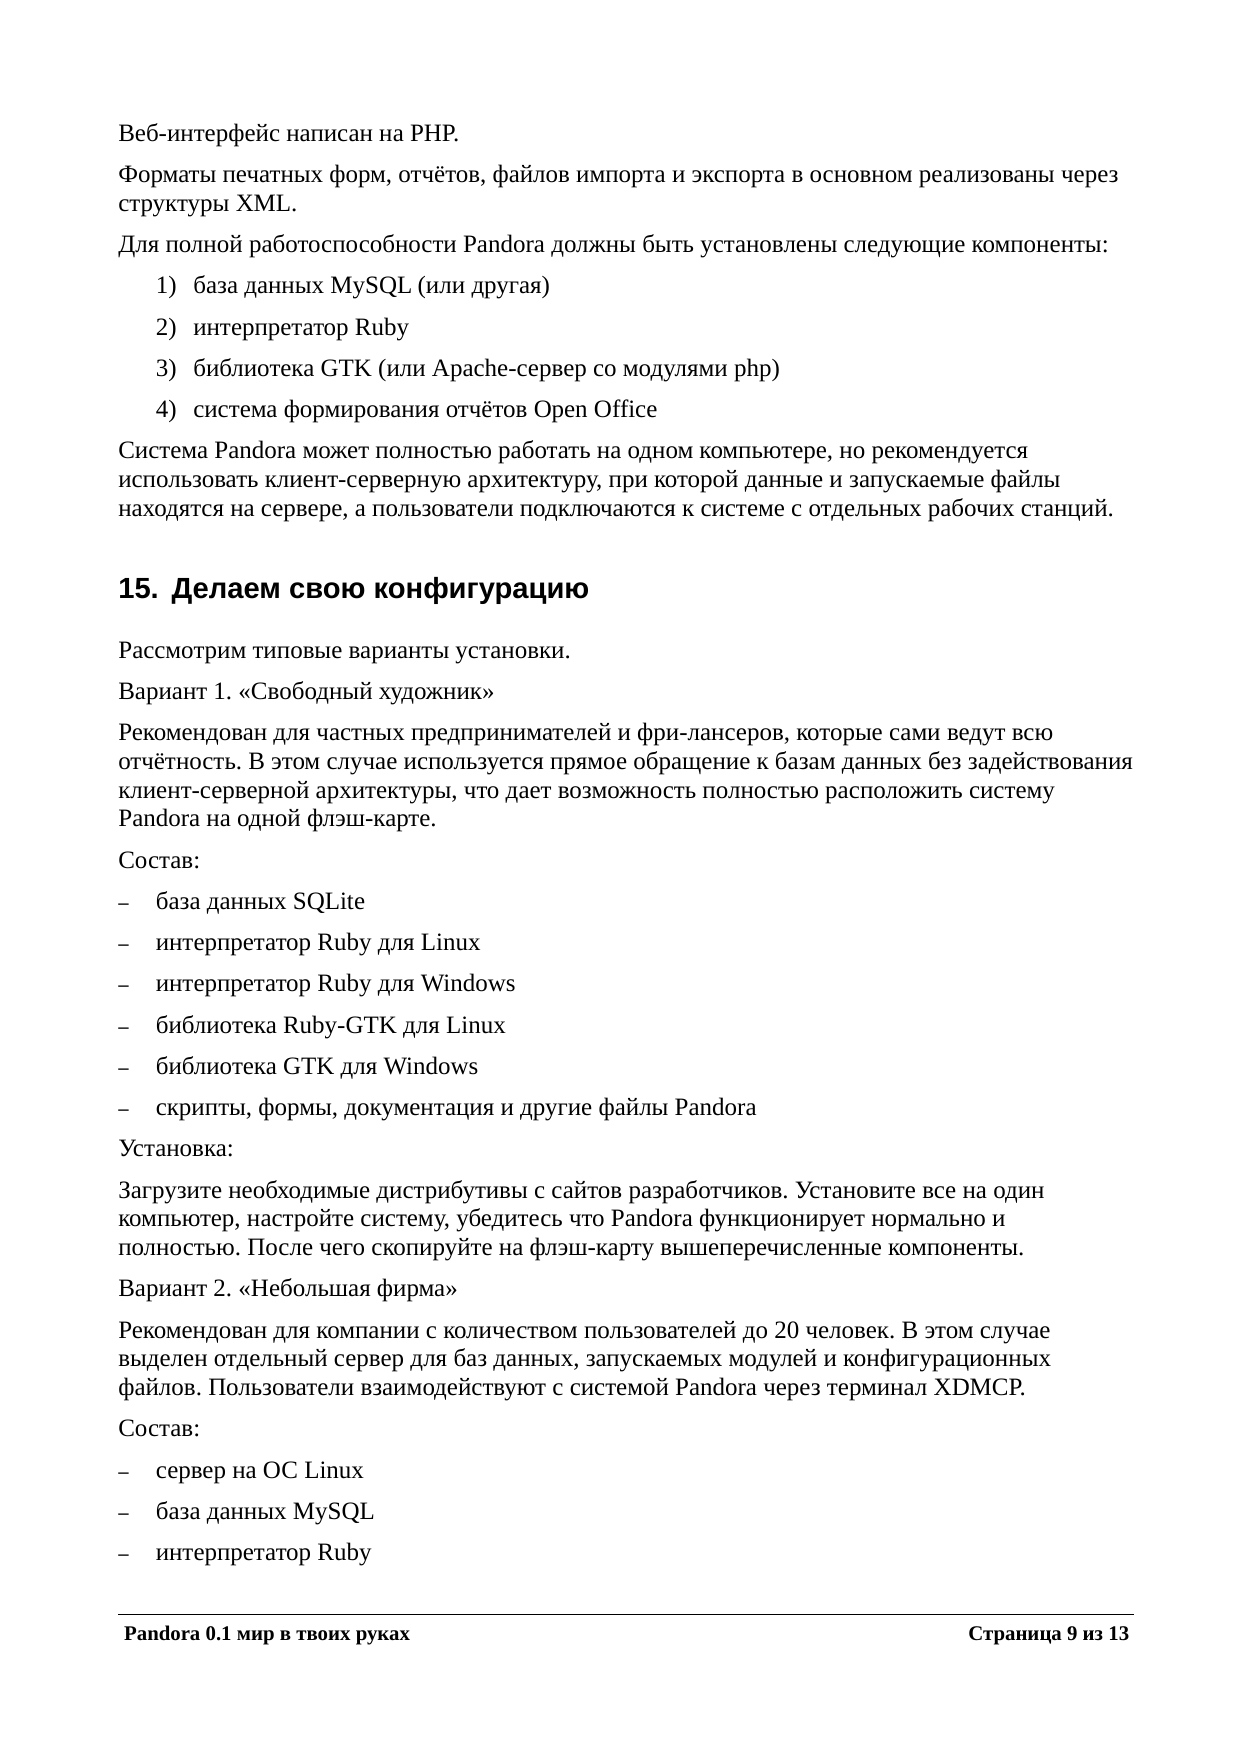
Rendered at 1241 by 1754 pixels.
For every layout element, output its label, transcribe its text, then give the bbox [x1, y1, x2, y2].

list интерпретатор Ruby для Linux [118, 927, 1134, 956]
text Установка: [118, 1133, 1134, 1162]
text Вариант 2. «Небольшая фирма» [118, 1273, 1134, 1302]
text Рекомендован для компании с количеством пользователей до 20 человек. В этом случае выделен отдельный сервер для баз данных, запускаемых модулей и конфигурационных файлов. Пользователи взаимодействуют с системой Pandora через терминал XDMCP. [118, 1315, 1134, 1401]
list интерпретатор Ruby [118, 1537, 1134, 1566]
text Загрузите необходимые дистрибутивы с сайтов разработчиков. Установите все на один компьютер, настройте систему, убедитесь что Pandora функционирует нормально и полностью. После чего скопируйте на флэш-карту вышеперечисленные компоненты. [118, 1175, 1134, 1261]
text Форматы печатных форм, отчётов, файлов импорта и экспорта в основном реализованы через структуры XML. [118, 159, 1134, 217]
text Состав: [118, 845, 1134, 873]
list интерпретатор Ruby [156, 312, 1134, 341]
text Для полной работоспособности Pandora должны быть установлены следующие компоненты: [118, 229, 1134, 258]
text Состав: [118, 1413, 1134, 1442]
text Веб-интерфейс написан на PHP. [118, 118, 1134, 147]
subtitle Делаем свою конфигурацию [118, 571, 1134, 604]
text Вариант 1. «Свободный художник» [118, 676, 1134, 705]
list сервер на ОС Linux [118, 1455, 1134, 1483]
list база данных MySQL (или другая) [156, 271, 1134, 299]
list интерпретатор Ruby для Windows [118, 968, 1134, 997]
list скрипты, формы, документация и другие файлы Pandora [118, 1092, 1134, 1121]
text Рекомендован для частных предпринимателей и фри-лансеров, которые сами ведут всю отчётность. В этом случае используется прямое обращение к базам данных без задействования клиент-серверной архитектуры, что дает возможность полностью расположить систему Pandora на одной флэш-карте. [118, 717, 1134, 832]
list библиотека GTK для Windows [118, 1051, 1134, 1080]
text Система Pandora может полностью работать на одном компьютере, но рекомендуется использовать клиент-серверную архитектуру, при которой данные и запускаемые файлы находятся на сервере, а пользователи подключаются к системе с отдельных рабочих станций. [118, 436, 1134, 522]
list база данных SQLite [118, 886, 1134, 915]
list база данных MySQL [118, 1496, 1134, 1525]
list система формирования отчётов Open Office [156, 394, 1134, 423]
list библиотека Ruby-GTK для Linux [118, 1010, 1134, 1038]
list библиотека GTK (или Apache-сервер со модулями php) [156, 353, 1134, 382]
text Рассмотрим типовые варианты установки. [118, 635, 1134, 663]
